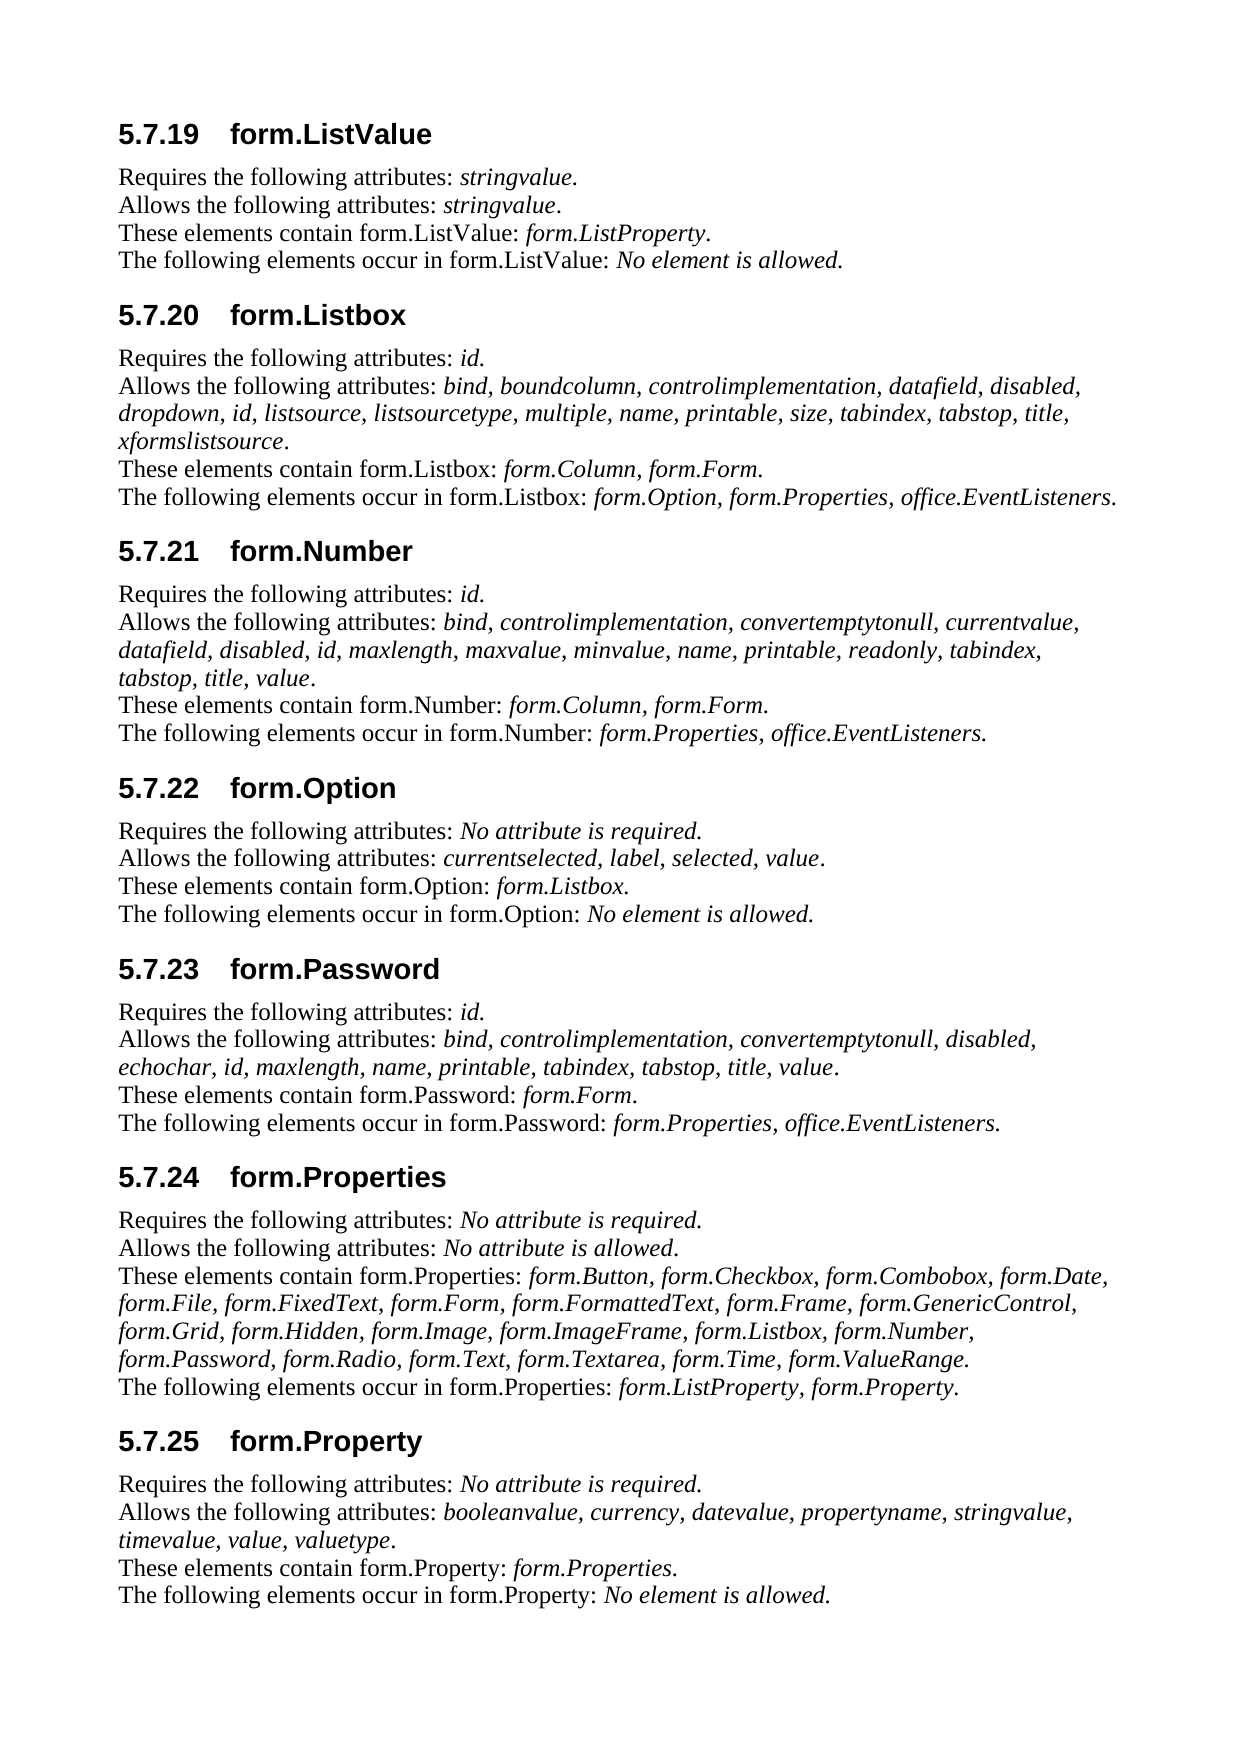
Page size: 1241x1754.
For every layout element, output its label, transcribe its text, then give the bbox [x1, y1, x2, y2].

text Allows the following attributes: currentselected, label, selected, value. [118, 844, 1122, 872]
text Allows the following attributes: bind, boundcolumn, controlimplementation, datafield, disabled, dropdown, id, listsource, listsourcetype, multiple, name, printable, size, tabindex, tabstop, title, xformslistsource. [118, 372, 1122, 455]
text The following elements occur in form.Option: No element is allowed. [118, 900, 1122, 928]
subtitle form.Number [118, 535, 1122, 568]
subtitle form.Option [118, 772, 1122, 804]
text These elements contain form.ListValue: form.ListProperty. [118, 219, 1122, 246]
text These elements contain form.Password: form.Form. [118, 1081, 1122, 1109]
text These elements contain form.Properties: form.Button, form.Checkbox, form.Combobox, form.Date, form.File, form.FixedText, form.Form, form.FormattedText, form.Frame, form.GenericControl, form.Grid, form.Hidden, form.Image, form.ImageFrame, form.Listbox, form.Number, form.Password, form.Radio, form.Text, form.Textarea, form.Time, form.ValueRange. [118, 1262, 1122, 1373]
text The following elements occur in form.Property: No element is allowed. [118, 1581, 1122, 1609]
text Requires the following attributes: No attribute is required. [118, 817, 1122, 844]
subtitle form.Properties [118, 1161, 1122, 1194]
subtitle form.Property [118, 1425, 1122, 1458]
text Requires the following attributes: id. [118, 581, 1122, 608]
text Requires the following attributes: No attribute is required. [118, 1471, 1122, 1498]
text Allows the following attributes: stringvalue. [118, 191, 1122, 219]
text These elements contain form.Property: form.Properties. [118, 1554, 1122, 1581]
text The following elements occur in form.Password: form.Properties, office.EventListeners. [118, 1109, 1122, 1136]
text Allows the following attributes: No attribute is allowed. [118, 1234, 1122, 1262]
subtitle form.ListValue [118, 118, 1122, 151]
text The following elements occur in form.Number: form.Properties, office.EventListeners. [118, 719, 1122, 747]
text These elements contain form.Number: form.Column, form.Form. [118, 691, 1122, 719]
text Requires the following attributes: id. [118, 344, 1122, 372]
subtitle form.Password [118, 953, 1122, 985]
text Requires the following attributes: id. [118, 998, 1122, 1026]
text These elements contain form.Listbox: form.Column, form.Form. [118, 455, 1122, 483]
subtitle form.Listbox [118, 299, 1122, 332]
text The following elements occur in form.ListValue: No element is allowed. [118, 246, 1122, 274]
text Allows the following attributes: bind, controlimplementation, convertemptytonull, currentvalue, datafield, disabled, id, maxlength, maxvalue, minvalue, name, printable, readonly, tabindex, tabstop, title, value. [118, 608, 1122, 691]
text These elements contain form.Option: form.Listbox. [118, 872, 1122, 900]
text Allows the following attributes: bind, controlimplementation, convertemptytonull, disabled, echochar, id, maxlength, name, printable, tabindex, tabstop, title, value. [118, 1026, 1122, 1081]
text Allows the following attributes: booleanvalue, currency, datevalue, propertyname, stringvalue, timevalue, value, valuetype. [118, 1498, 1122, 1554]
text Requires the following attributes: No attribute is required. [118, 1206, 1122, 1234]
text The following elements occur in form.Listbox: form.Option, form.Properties, office.EventListeners. [118, 483, 1122, 510]
text The following elements occur in form.Properties: form.ListProperty, form.Property. [118, 1373, 1122, 1400]
text Requires the following attributes: stringvalue. [118, 163, 1122, 191]
